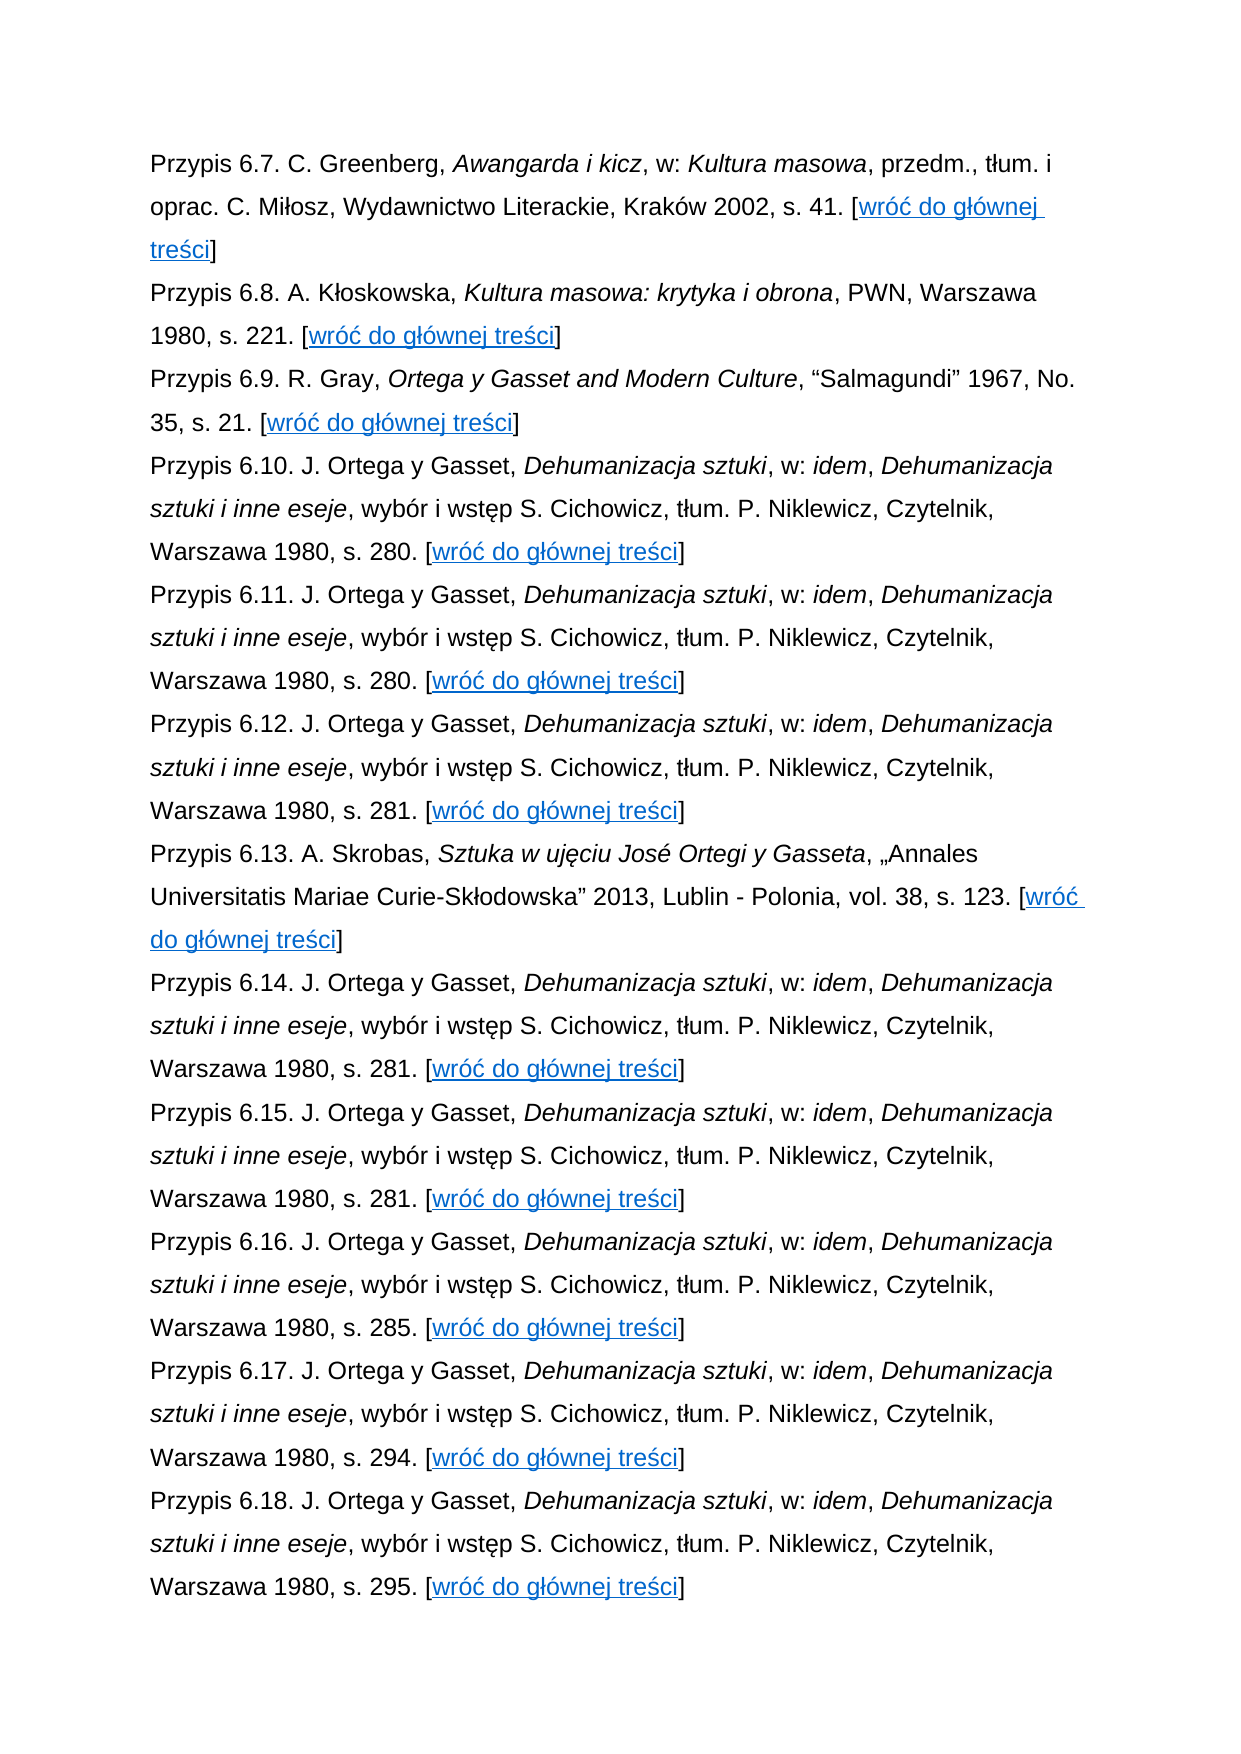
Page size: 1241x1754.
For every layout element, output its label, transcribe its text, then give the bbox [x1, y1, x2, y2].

text Przypis 6.14. J. Ortega y Gasset, Dehumanizacja sztuki, w: idem, Dehumanizacja sztuki i inne eseje, wybór i wstęp S. Cichowicz, tłum. P. Niklewicz, Czytelnik, Warszawa 1980, s. 281. [wróć do głównej treści] [150, 968, 1090, 1083]
text Przypis 6.13. A. Skrobas, Sztuka w ujęciu José Ortegi y Gasseta, „Annales Universitatis Mariae Curie-Skłodowska” 2013, Lublin - Polonia, vol. 38, s. 123. [wróć do głównej treści] [150, 839, 1090, 954]
text Przypis 6.10. J. Ortega y Gasset, Dehumanizacja sztuki, w: idem, Dehumanizacja sztuki i inne eseje, wybór i wstęp S. Cichowicz, tłum. P. Niklewicz, Czytelnik, Warszawa 1980, s. 280. [wróć do głównej treści] [150, 451, 1090, 566]
text Przypis 6.8. A. Kłoskowska, Kultura masowa: krytyka i obrona, PWN, Warszawa 1980, s. 221. [wróć do głównej treści] [150, 278, 1090, 350]
text Przypis 6.12. J. Ortega y Gasset, Dehumanizacja sztuki, w: idem, Dehumanizacja sztuki i inne eseje, wybór i wstęp S. Cichowicz, tłum. P. Niklewicz, Czytelnik, Warszawa 1980, s. 281. [wróć do głównej treści] [150, 709, 1090, 824]
text Przypis 6.16. J. Ortega y Gasset, Dehumanizacja sztuki, w: idem, Dehumanizacja sztuki i inne eseje, wybór i wstęp S. Cichowicz, tłum. P. Niklewicz, Czytelnik, Warszawa 1980, s. 285. [wróć do głównej treści] [150, 1227, 1090, 1342]
text Przypis 6.18. J. Ortega y Gasset, Dehumanizacja sztuki, w: idem, Dehumanizacja sztuki i inne eseje, wybór i wstęp S. Cichowicz, tłum. P. Niklewicz, Czytelnik, Warszawa 1980, s. 295. [wróć do głównej treści] [150, 1486, 1090, 1601]
text Przypis 6.11. J. Ortega y Gasset, Dehumanizacja sztuki, w: idem, Dehumanizacja sztuki i inne eseje, wybór i wstęp S. Cichowicz, tłum. P. Niklewicz, Czytelnik, Warszawa 1980, s. 280. [wróć do głównej treści] [150, 580, 1090, 695]
text Przypis 6.15. J. Ortega y Gasset, Dehumanizacja sztuki, w: idem, Dehumanizacja sztuki i inne eseje, wybór i wstęp S. Cichowicz, tłum. P. Niklewicz, Czytelnik, Warszawa 1980, s. 281. [wróć do głównej treści] [150, 1098, 1090, 1213]
text Przypis 6.9. R. Gray, Ortega y Gasset and Modern Culture, “Salmagundi” 1967, No. 35, s. 21. [wróć do głównej treści] [150, 364, 1090, 436]
text Przypis 6.7. C. Greenberg, Awangarda i kicz, w: Kultura masowa, przedm., tłum. i oprac. C. Miłosz, Wydawnictwo Literackie, Kraków 2002, s. 41. [wróć do głównej treści] [150, 149, 1090, 264]
text Przypis 6.17. J. Ortega y Gasset, Dehumanizacja sztuki, w: idem, Dehumanizacja sztuki i inne eseje, wybór i wstęp S. Cichowicz, tłum. P. Niklewicz, Czytelnik, Warszawa 1980, s. 294. [wróć do głównej treści] [150, 1356, 1090, 1471]
